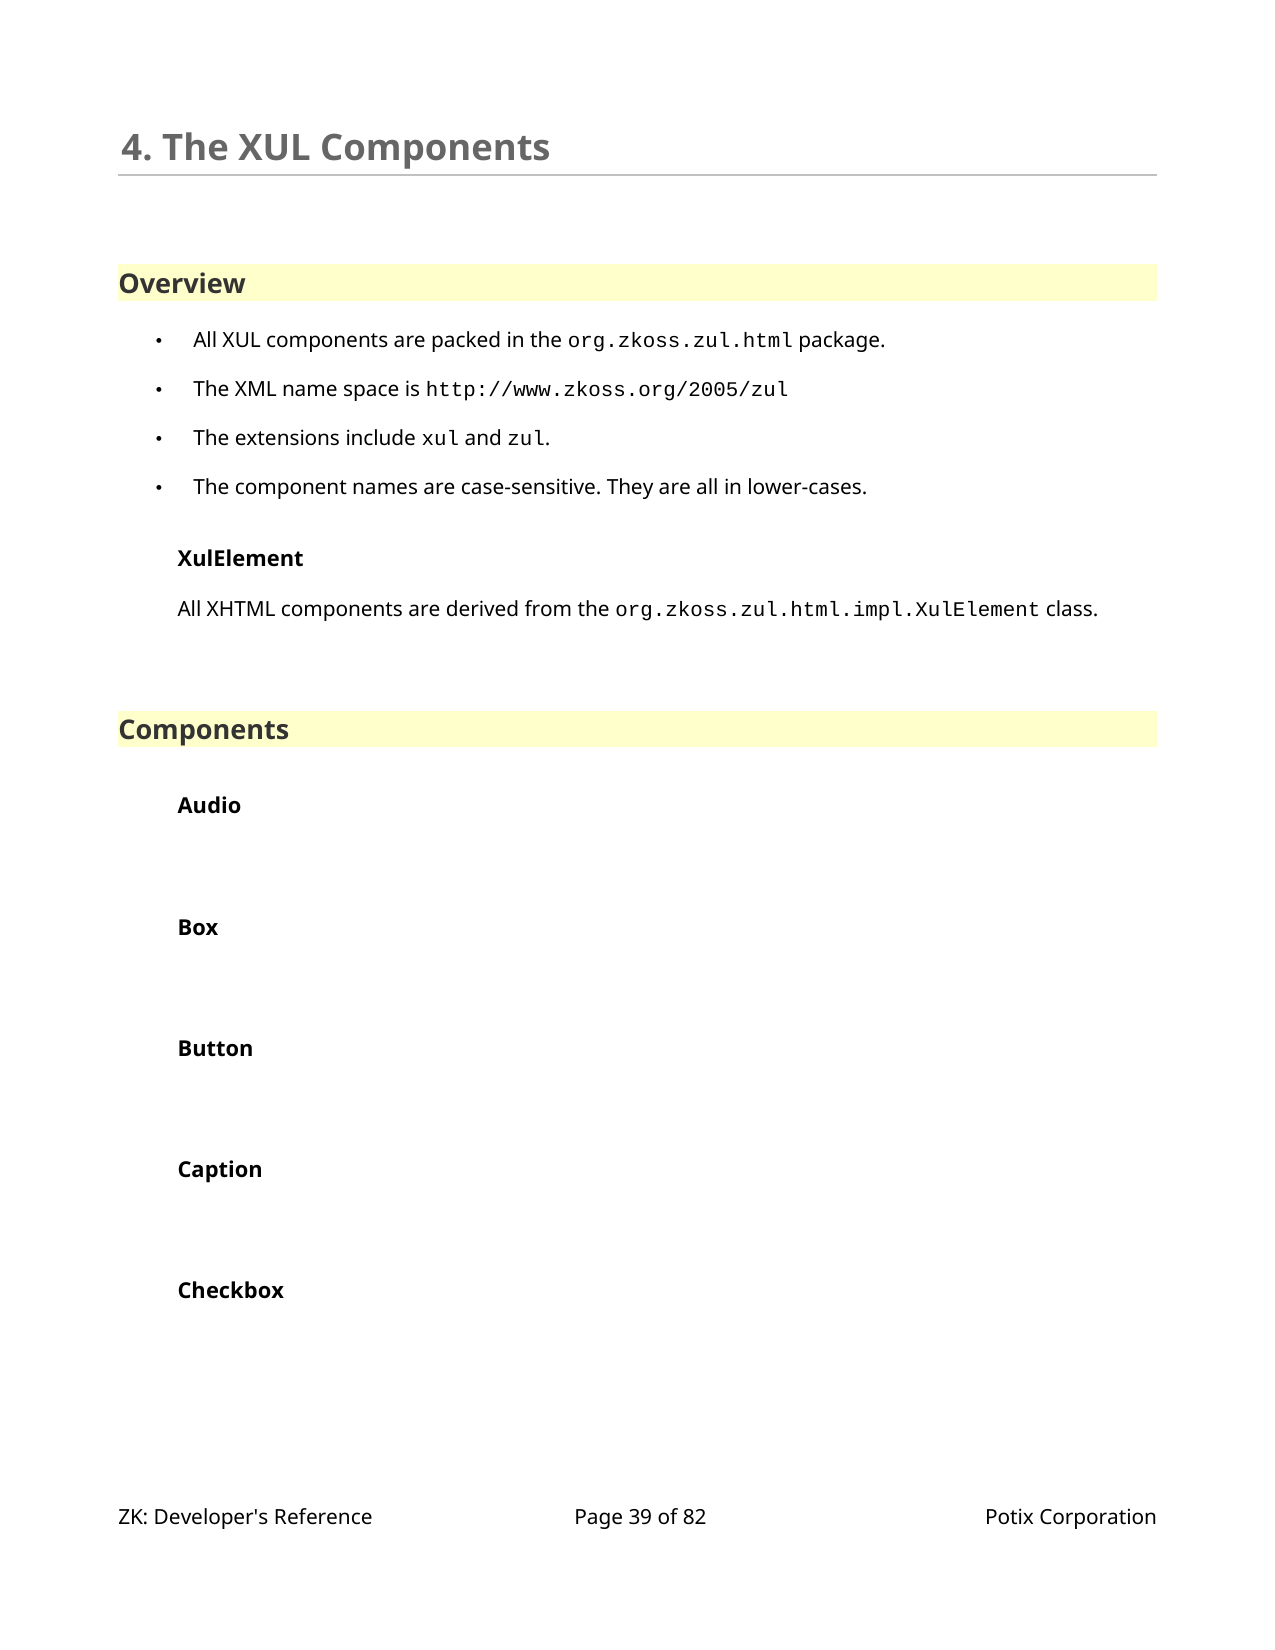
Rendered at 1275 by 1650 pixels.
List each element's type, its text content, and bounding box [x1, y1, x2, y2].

list The XML name space is http://www.zkoss.org/2005/zul [156, 374, 1157, 402]
subtitle XulElement [177, 543, 1157, 573]
list All XUL components are packed in the org.zkoss.zul.html package. [156, 325, 1157, 353]
subtitle Box [177, 911, 1157, 941]
subtitle 4. The XUL Components [118, 118, 1157, 174]
subtitle Components [118, 711, 1157, 747]
text All XHTML components are derived from the org.zkoss.zul.html.impl.XulElement class. [177, 594, 1157, 622]
subtitle Audio [177, 790, 1157, 820]
subtitle Overview [118, 264, 1157, 301]
list The component names are case-sensitive. They are all in lower-cases. [156, 472, 1157, 501]
subtitle Button [177, 1033, 1157, 1063]
subtitle Caption [177, 1154, 1157, 1184]
list The extensions include xul and zul. [156, 423, 1157, 452]
subtitle Checkbox [177, 1275, 1157, 1305]
